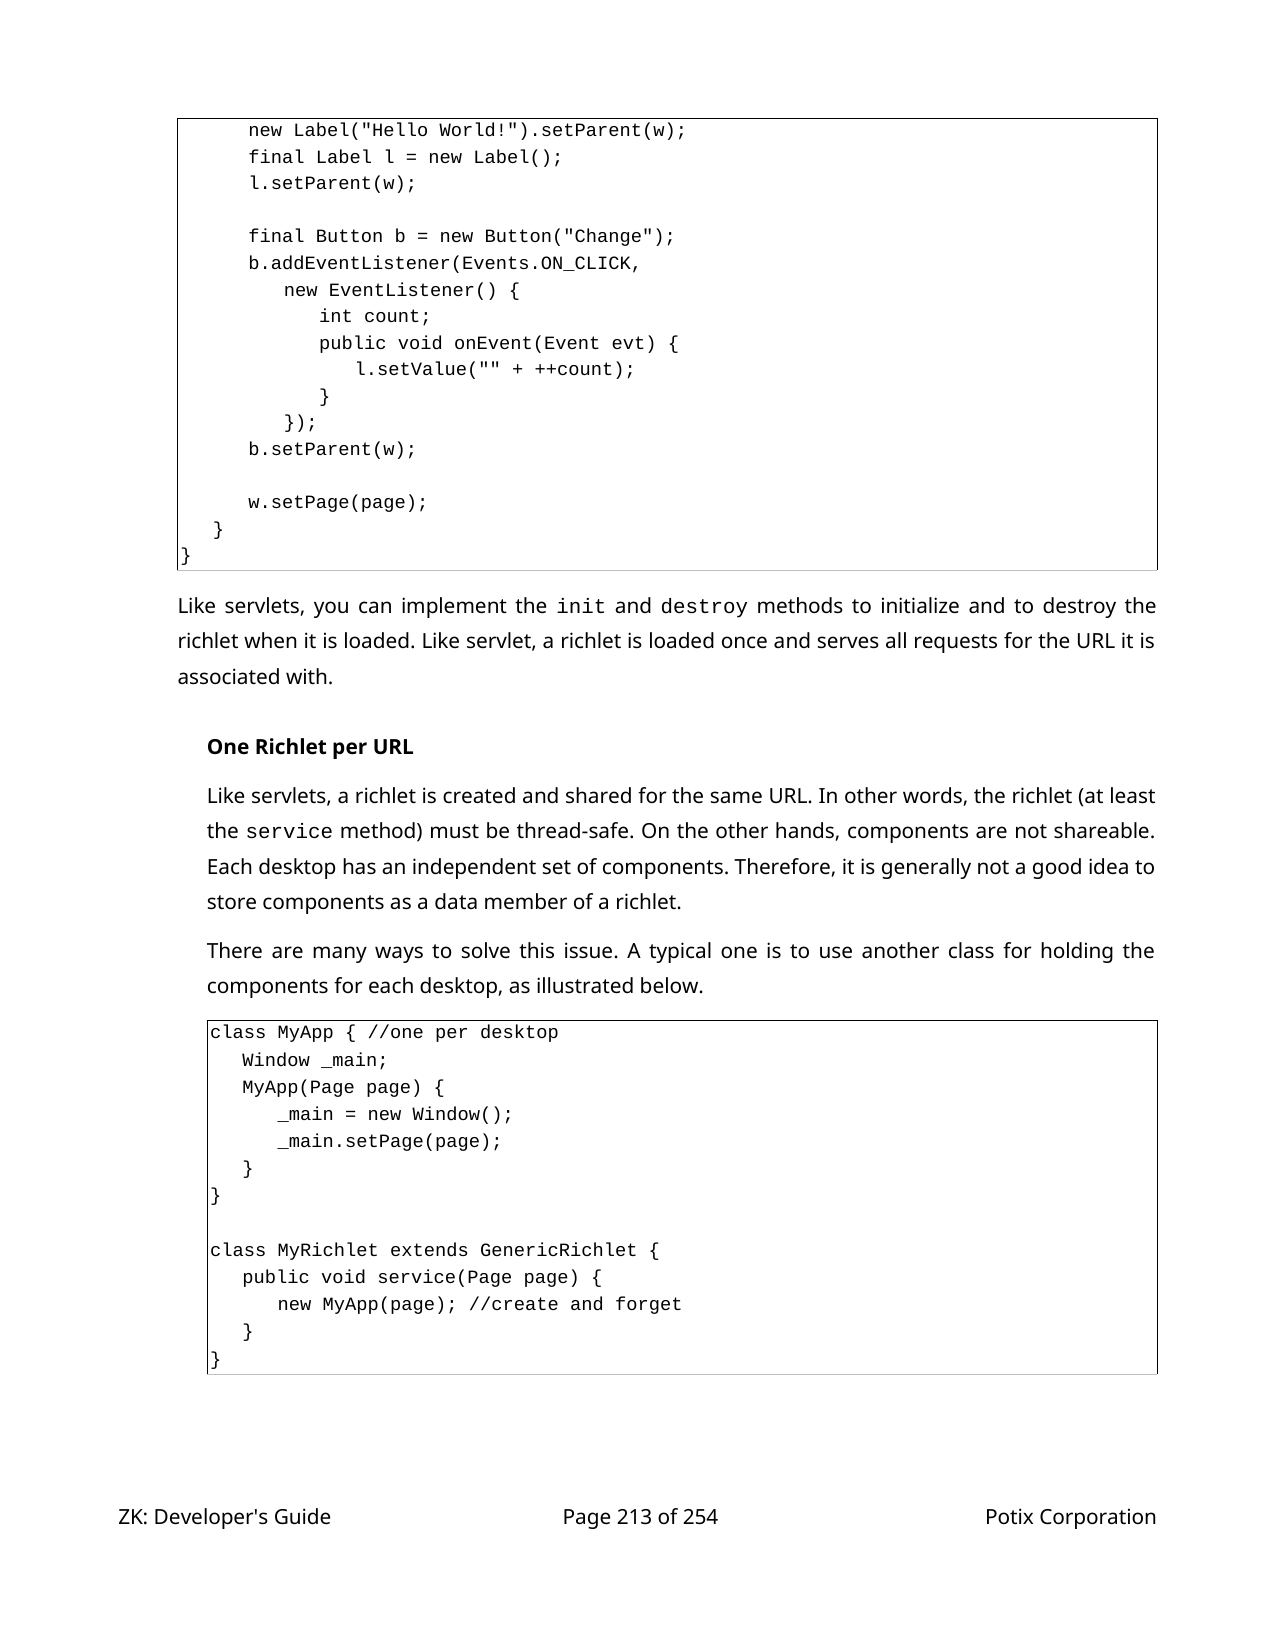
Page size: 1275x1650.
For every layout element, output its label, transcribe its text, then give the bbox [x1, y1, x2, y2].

text _main.setPage(page); [208, 1129, 1157, 1153]
text } [208, 1156, 1157, 1180]
text } [208, 1319, 1157, 1343]
text class MyApp { //one per desktop [208, 1021, 1157, 1044]
text Like servlets, a richlet is created and shared for the same URL. In other words, the richlet (at least the service method) must be thread-safe. On the other hands, components are not shareable. Each desktop has an independent set of components. Therefore, it is generally not a good idea to store components as a data member of a richlet. [207, 781, 1157, 916]
text new MyApp(page); //create and forget [208, 1292, 1157, 1316]
text } [208, 1346, 1157, 1374]
text MyApp(Page page) { [208, 1074, 1157, 1099]
text new Label("Hello World!").setParent(w); final Label l = new Label(); l.setParent(w); final Button b = new Button("Change"); b.addEventListener(Events.ON_CLICK, new EventListener() { int count; public void onEvent(Event evt) { l.setValue("" + ++count); } }); b.setParent(w); w.setPage(page); } } [178, 119, 1157, 570]
text Window _main; [208, 1047, 1157, 1072]
text class MyRichlet extends GenericRichlet { [208, 1238, 1157, 1262]
text _main = new Window(); [208, 1102, 1157, 1126]
text } [208, 1183, 1157, 1208]
text Like servlets, you can implement the init and destroy methods to initialize and to destroy the richlet when it is loaded. Like servlet, a richlet is loaded once and serves all requests for the URL it is associated with. [177, 591, 1157, 690]
text There are many ways to solve this issue. A typical one is to use another class for holding the components for each desktop, as illustrated below. [207, 936, 1157, 999]
subtitle One Richlet per URL [207, 732, 1157, 761]
text public void service(Page page) { [208, 1265, 1157, 1289]
